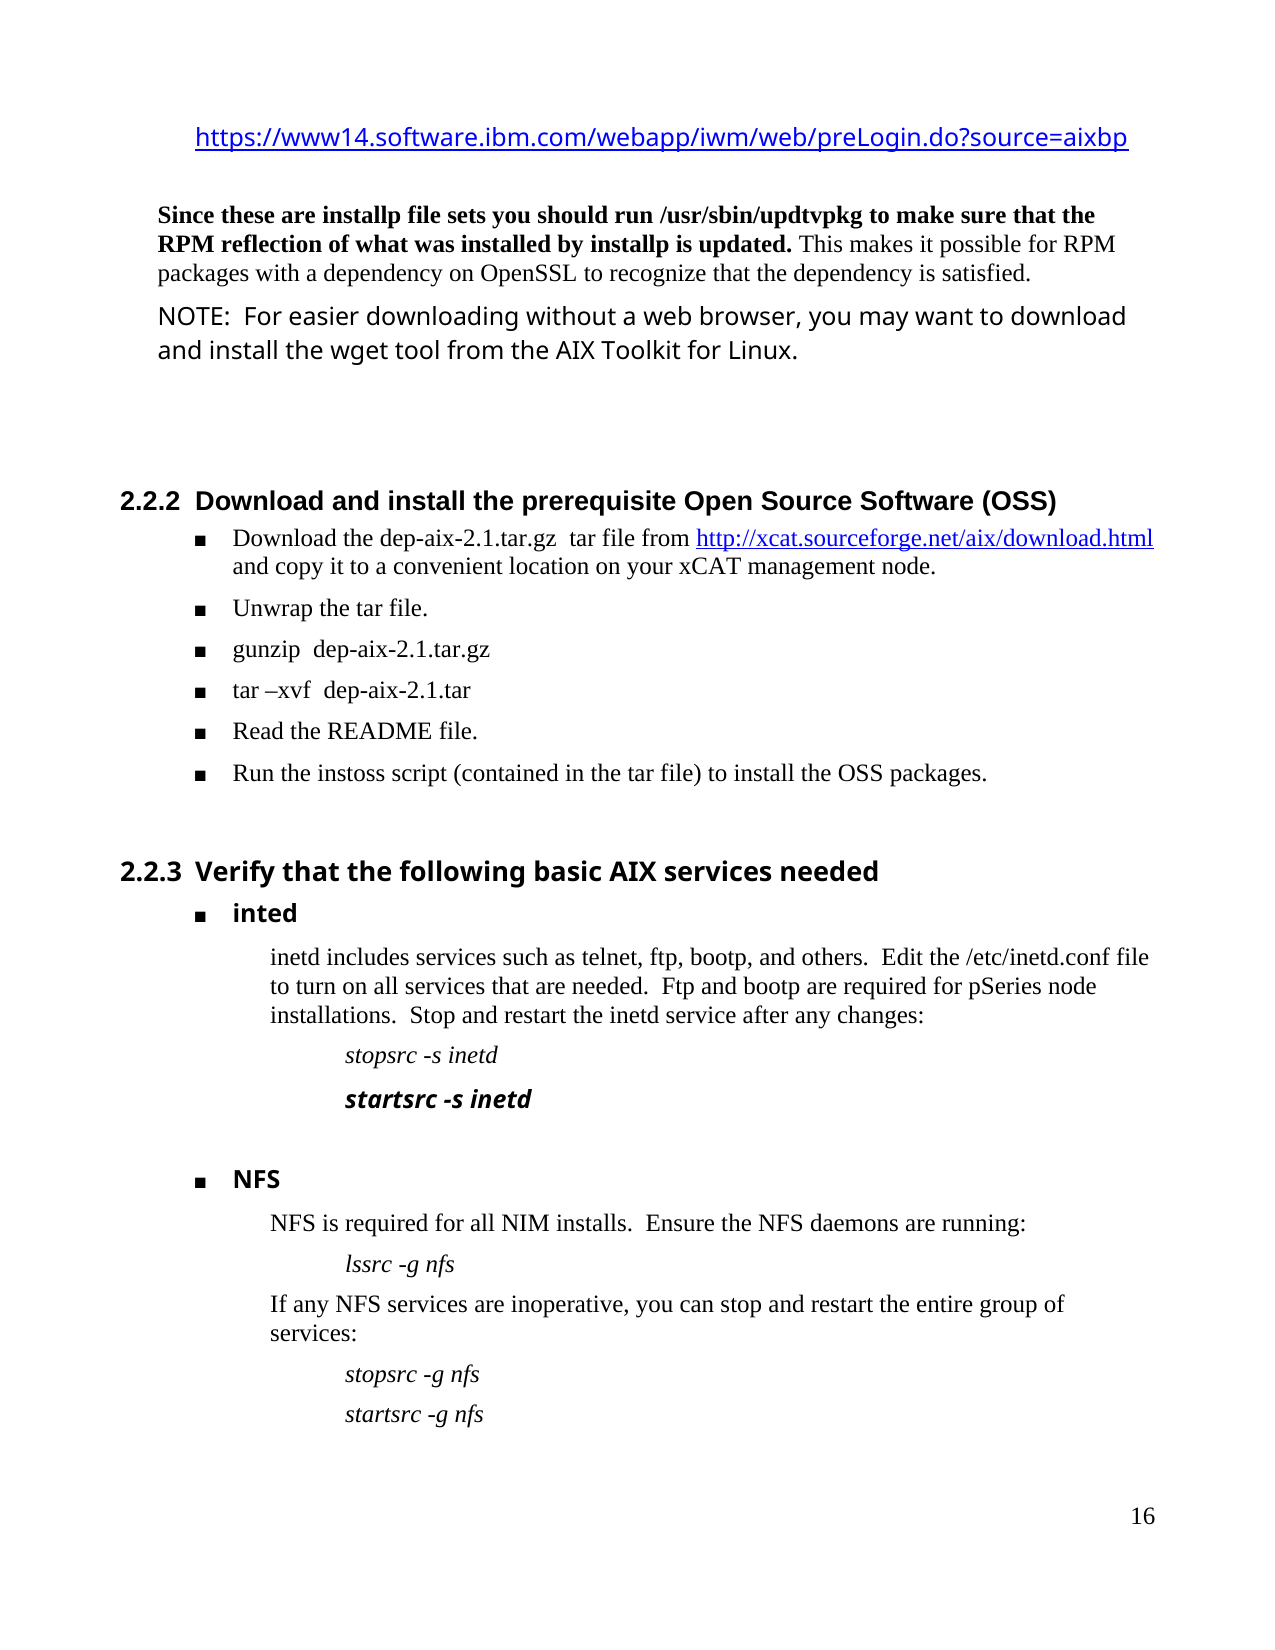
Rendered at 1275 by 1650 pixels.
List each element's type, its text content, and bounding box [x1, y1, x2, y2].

list Read the README file. [195, 716, 1155, 745]
list If any NFS services are inoperative, you can stop and restart the entire group of services: [270, 1289, 1155, 1347]
list startsrc -g nfs [345, 1399, 1155, 1428]
list https://www14.software.ibm.com/webapp/iwm/web/preLogin.do?source=aixbp [120, 120, 1155, 154]
subtitle Download and install the prerequisite Open Source Software (OSS) [120, 485, 1155, 516]
list NFS is required for all NIM installs. Ensure the NFS daemons are running: [270, 1208, 1155, 1237]
list lssrc -g nfs [345, 1249, 1155, 1277]
list Unwrap the tar file. [195, 593, 1155, 621]
list stopsrc -g nfs [345, 1359, 1155, 1388]
list tar –xvf dep-aix-2.1.tar [195, 675, 1155, 704]
list Download the dep-aix-2.1.tar.gz tar file from http://xcat.sourceforge.net/aix/download.html and copy it to a convenient location on your xCAT management node. [195, 523, 1155, 580]
list inted [195, 896, 1155, 930]
list stopsrc -s inetd [345, 1041, 1155, 1069]
text NOTE: For easier downloading without a web browser, you may want to download and install the wget tool from the AIX Toolkit for Linux. [157, 299, 1155, 367]
subtitle Verify that the following basic AIX services needed [120, 853, 1155, 889]
list startsrc -s inetd [345, 1081, 1155, 1115]
text Since these are installp file sets you should run /usr/sbin/updtvpkg to make sure that the RPM reflection of what was installed by installp is updated. This makes it possible for RPM packages with a dependency on OpenSSL to recognize that the dependency is satisfied. [157, 200, 1155, 286]
list inetd includes services such as telnet, ftp, bootp, and others. Edit the /etc/inetd.conf file to turn on all services that are needed. Ftp and bootp are required for pSeries node installations. Stop and restart the inetd service after any changes: [270, 942, 1155, 1028]
list Run the instoss script (contained in the tar file) to install the OSS packages. [195, 758, 1155, 786]
list gunzip dep-aix-2.1.tar.gz [195, 634, 1155, 663]
list NFS [195, 1161, 1155, 1195]
